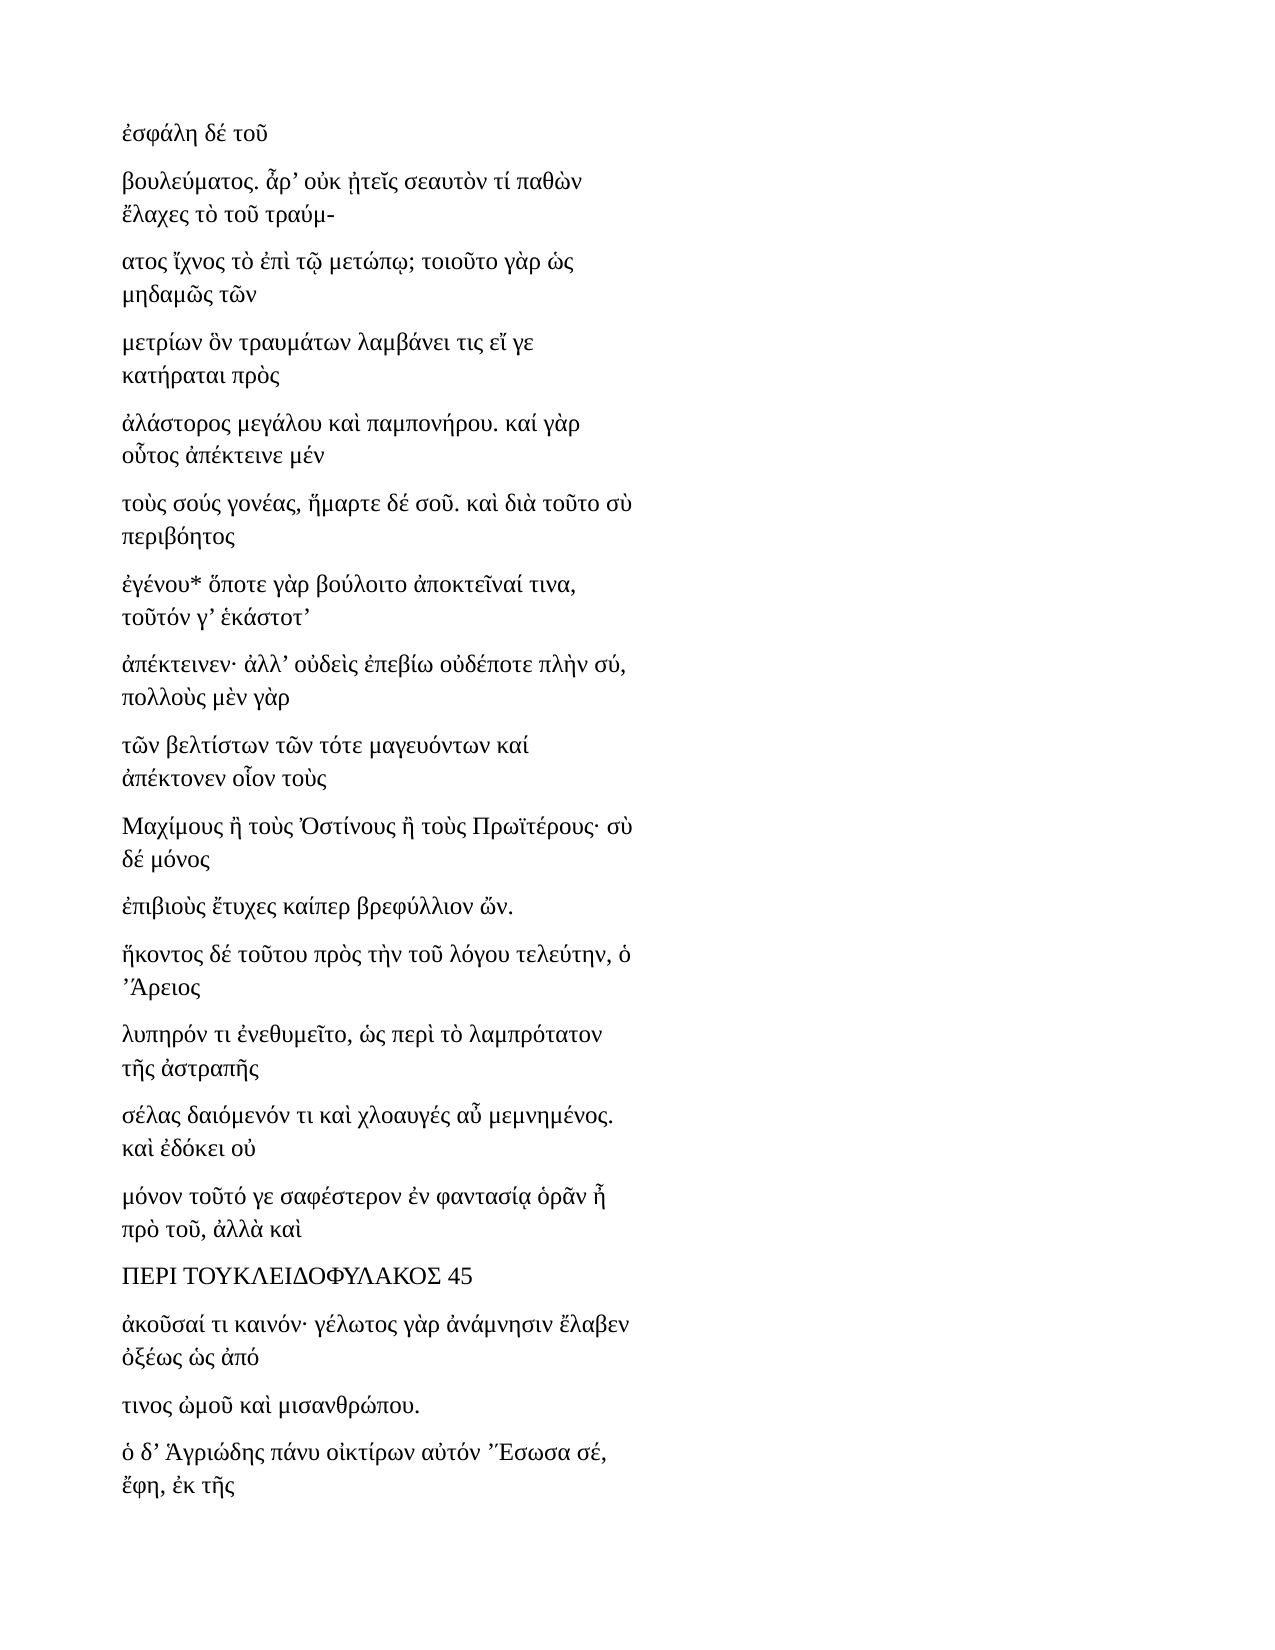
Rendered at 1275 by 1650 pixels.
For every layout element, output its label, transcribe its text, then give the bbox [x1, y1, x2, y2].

table_cell [638, 327, 1157, 408]
table_cell [638, 488, 1157, 569]
table_cell [638, 939, 1157, 1019]
table_cell ατος ἴχνος τὸ ἐπὶ τῷ μετώπῳ; τοιοῦτο γὰρ ὡς μηδαμῶς τῶν [122, 246, 637, 327]
table_cell τινος ὠμοῦ καὶ μισανθρώπου. [122, 1390, 637, 1437]
table_cell ἀπέκτεινεν· ἀλλ’ οὐδεὶς ἐπεβίω οὐδέποτε πλὴν σύ, πολλοὺς μὲν γὰρ [122, 650, 637, 730]
table_cell [638, 811, 1157, 891]
table_cell ἐσφάλη δέ τοῦ [122, 118, 637, 166]
table_cell ἐγένου* ὅποτε γὰρ βούλοιτο ἀποκτεῖναί τινα, τοῦτόν γ’ ἑκάστοτ’ [122, 569, 637, 649]
table_cell μετρίων ὃν τραυμάτων λαμβάνει τις εἴ γε κατήραται πρὸς [122, 327, 637, 408]
table_cell [638, 650, 1157, 730]
table_cell ἥκοντος δέ τοῦτου πρὸς τὴν τοῦ λόγου τελεύτην, ὁ ’Άρειος [122, 939, 637, 1019]
table_cell βουλεύματος. ἆρ’ οὐκ ᾐτεῐς σεαυτὸν τί παθὼν ἔλαχες τὸ τοῦ τραύμ- [122, 166, 637, 246]
table_cell [638, 166, 1157, 246]
table_cell τοὺς σούς γονέας, ἥμαρτε δέ σοῦ. καὶ διὰ τοῦτο σὺ περιβόητος [122, 488, 637, 569]
table_cell [638, 1100, 1157, 1181]
table_cell ὁ δ’ Ἁγριώδης πάνυ οἰκτίρων αὐτόν ’Έσωσα σέ, ἔφη, ἐκ τῆς [122, 1437, 637, 1518]
table_cell [638, 1437, 1157, 1518]
table_cell [638, 1020, 1157, 1100]
table_cell ΠΕΡΙ ΤΟΥΚΛΕΙΔΟΦΥΛΑΚΟΣ 45 [122, 1261, 637, 1309]
table_cell [638, 246, 1157, 327]
table_cell [638, 408, 1157, 488]
table_cell μόνον τοῦτό γε σαφέστερον ἐν φαντασίᾳ ὁρᾶν ἦ πρὸ τοῦ, ἀλλὰ καὶ [122, 1181, 637, 1261]
table_cell [638, 569, 1157, 649]
table_cell σέλας δαιόμενόν τι καὶ χλοαυγές αὖ μεμνημένος. καὶ ἐδόκει οὐ [122, 1100, 637, 1181]
table_cell [638, 730, 1157, 811]
table_cell λυπηρόν τι ἐνεθυμεῖτο, ὡς περὶ τὸ λαμπρότατον τῆς ἀστραπῆς [122, 1020, 637, 1100]
table_cell [638, 1390, 1157, 1437]
table_cell τῶν βελτίστων τῶν τότε μαγευόντων καί ἀπέκτονεν οἷον τοὺς [122, 730, 637, 811]
table_cell Μαχίμους ἢ τοὺς Ὀστίνους ἢ τοὺς Πρωϊτέρους· σὺ δέ μόνος [122, 811, 637, 891]
table_cell ἐπιβιοὺς ἔτυχες καίπερ βρεφύλλιον ὤν. [122, 891, 637, 939]
table_cell ἀκοῦσαί τι καινόν· γέλωτος γὰρ ἀνάμνησιν ἔλαβεν ὀξέως ὡς ἀπό [122, 1309, 637, 1390]
table_cell [638, 1261, 1157, 1309]
table_cell [638, 1181, 1157, 1261]
table_cell [638, 118, 1157, 166]
table_cell ἀλάστορος μεγάλου καὶ παμπονήρου. καί γὰρ οὗτος ἀπέκτεινε μέν [122, 408, 637, 488]
table_cell [638, 1309, 1157, 1390]
table_cell [638, 891, 1157, 939]
